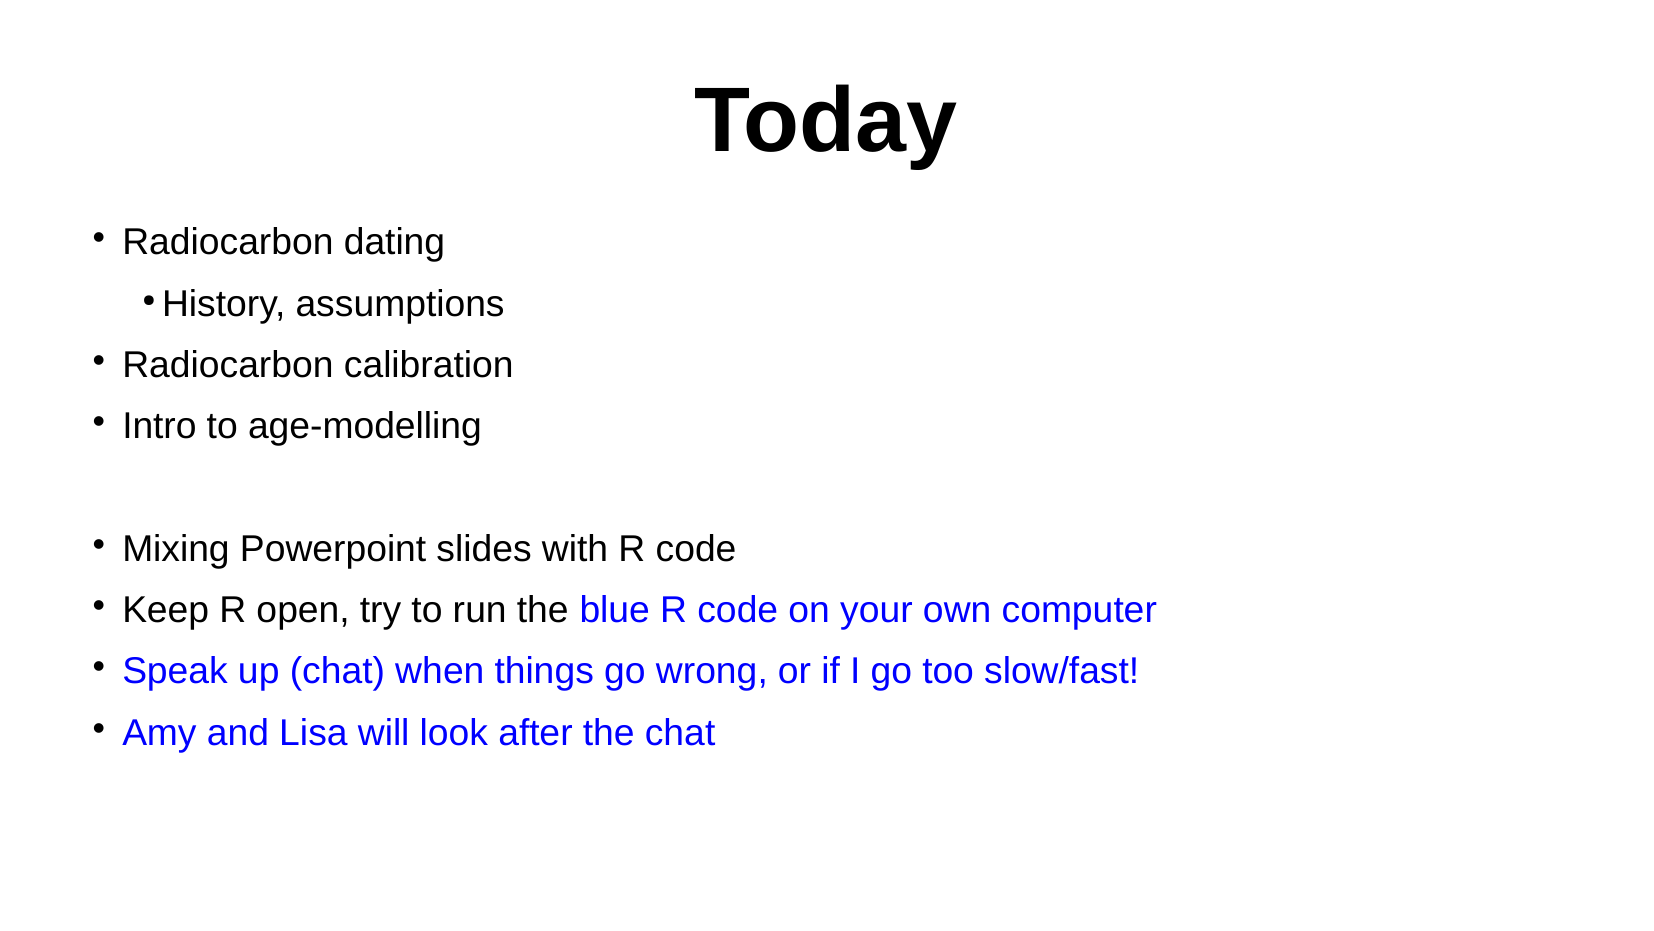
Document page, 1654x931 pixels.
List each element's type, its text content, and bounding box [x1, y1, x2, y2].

text_box Today [82, 37, 1571, 192]
text_box Radiocarbon dating History, assumptions Radiocarbon calibration Intro to age-modelling Mixing Powerpoint slides with R code Keep R open, try to run the blue R code on your own computer Speak up (chat) when things go wrong, or if I go too slow/fast! Amy and Lisa will look after the chat [82, 217, 1571, 757]
